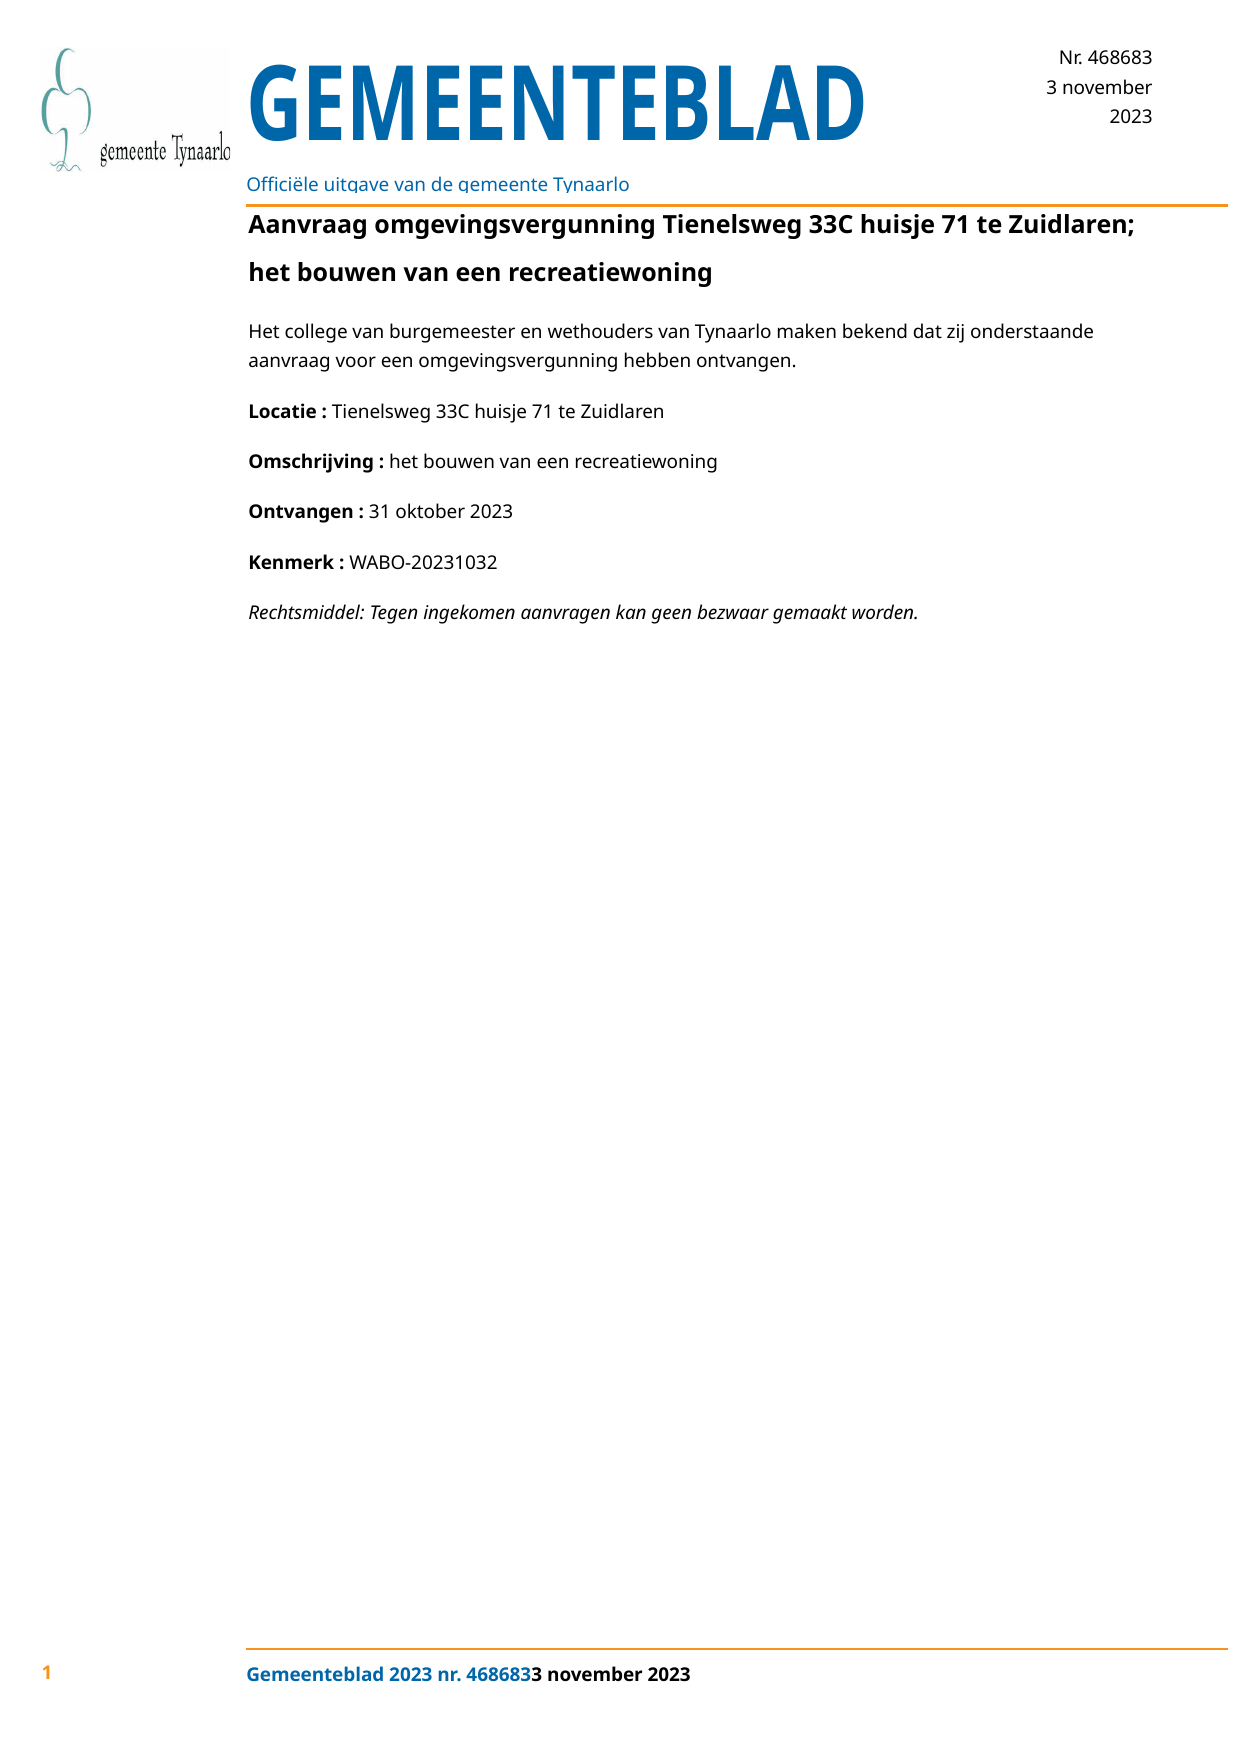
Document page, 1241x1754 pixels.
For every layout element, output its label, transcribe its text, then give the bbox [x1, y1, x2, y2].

text Ontvangen : 31 oktober 2023 [248, 499, 1152, 524]
text Aanvraag omgevingsvergunning Tienelsweg 33C huisje 71 te Zuidlaren; het bouwen van een recreatiewoning [248, 207, 1152, 288]
text Kenmerk : WABO-20231032 [248, 549, 1152, 575]
text Rechtsmiddel: Tegen ingekomen aanvragen kan geen bezwaar gemaakt worden. [248, 599, 1152, 625]
text Locatie : Tienelsweg 33C huisje 71 te Zuidlaren [248, 398, 1152, 424]
picture [41, 47, 231, 172]
text Omschrijving : het bouwen van een recreatiewoning [248, 448, 1152, 474]
text Het college van burgemeester en wethouders van Tynaarlo maken bekend dat zij onderstaande aanvraag voor een omgevingsvergunning hebben ontvangen. [248, 318, 1152, 373]
